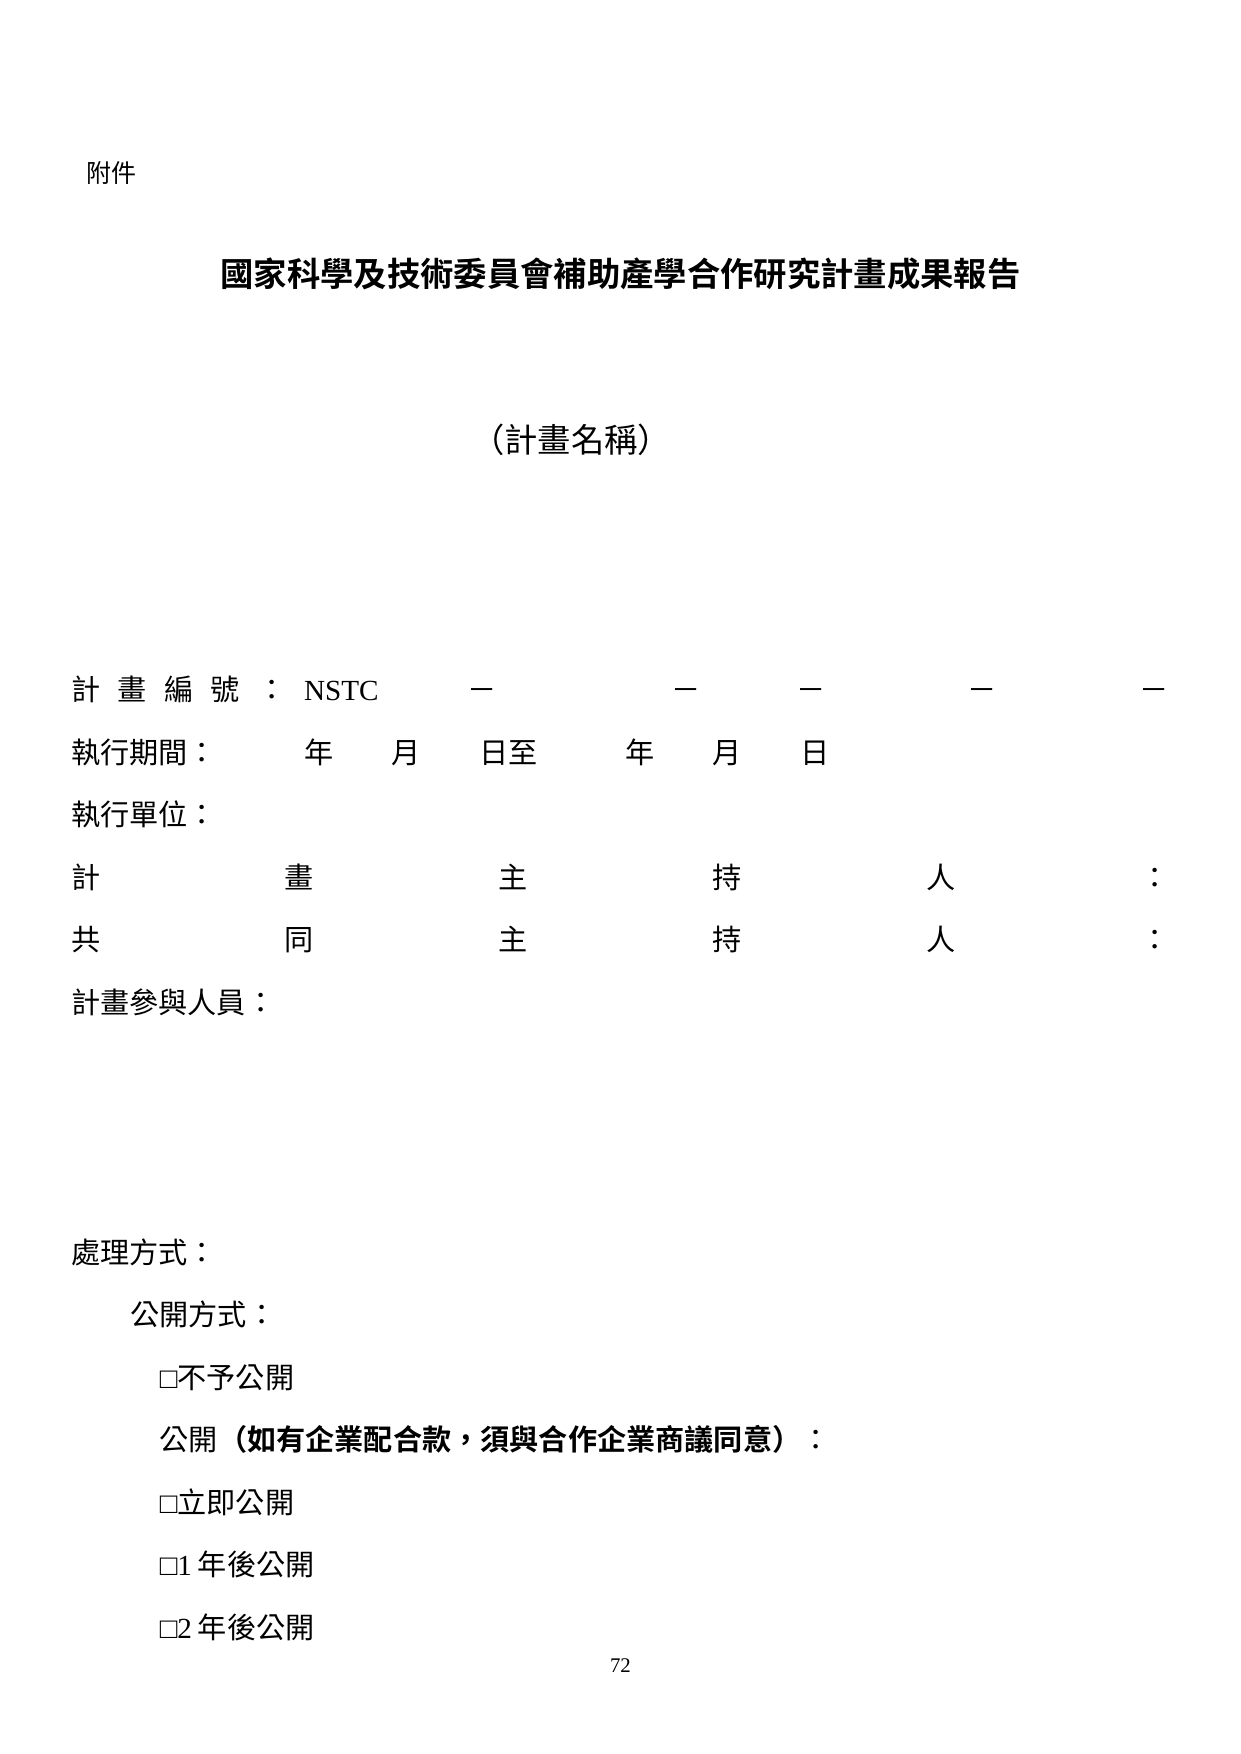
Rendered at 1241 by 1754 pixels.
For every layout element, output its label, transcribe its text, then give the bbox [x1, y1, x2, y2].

text 公開（如有企業配合款，須與合作企業商議同意）： [159, 1396, 1169, 1459]
text □2年後公開 [159, 1584, 1169, 1646]
text 公開方式： [130, 1271, 1169, 1334]
text □不予公開 [159, 1334, 1169, 1396]
text 附件 [86, 154, 168, 190]
text 計畫編號：NSTC － － － － － 執行期間： 年 月 日至 年 月 日 [71, 584, 1169, 771]
text （計畫名稱） [71, 396, 1169, 459]
text □1年後公開 [159, 1521, 1169, 1584]
text 處理方式： [71, 1209, 1169, 1271]
text 國家科學及技術委員會補助產學合作研究計畫成果報告 [71, 209, 1169, 334]
text 執行單位： [71, 771, 1169, 834]
text □立即公開 [159, 1459, 1169, 1521]
text 計畫主持人： 共同主持人： 計畫參與人員： [71, 834, 1169, 1021]
